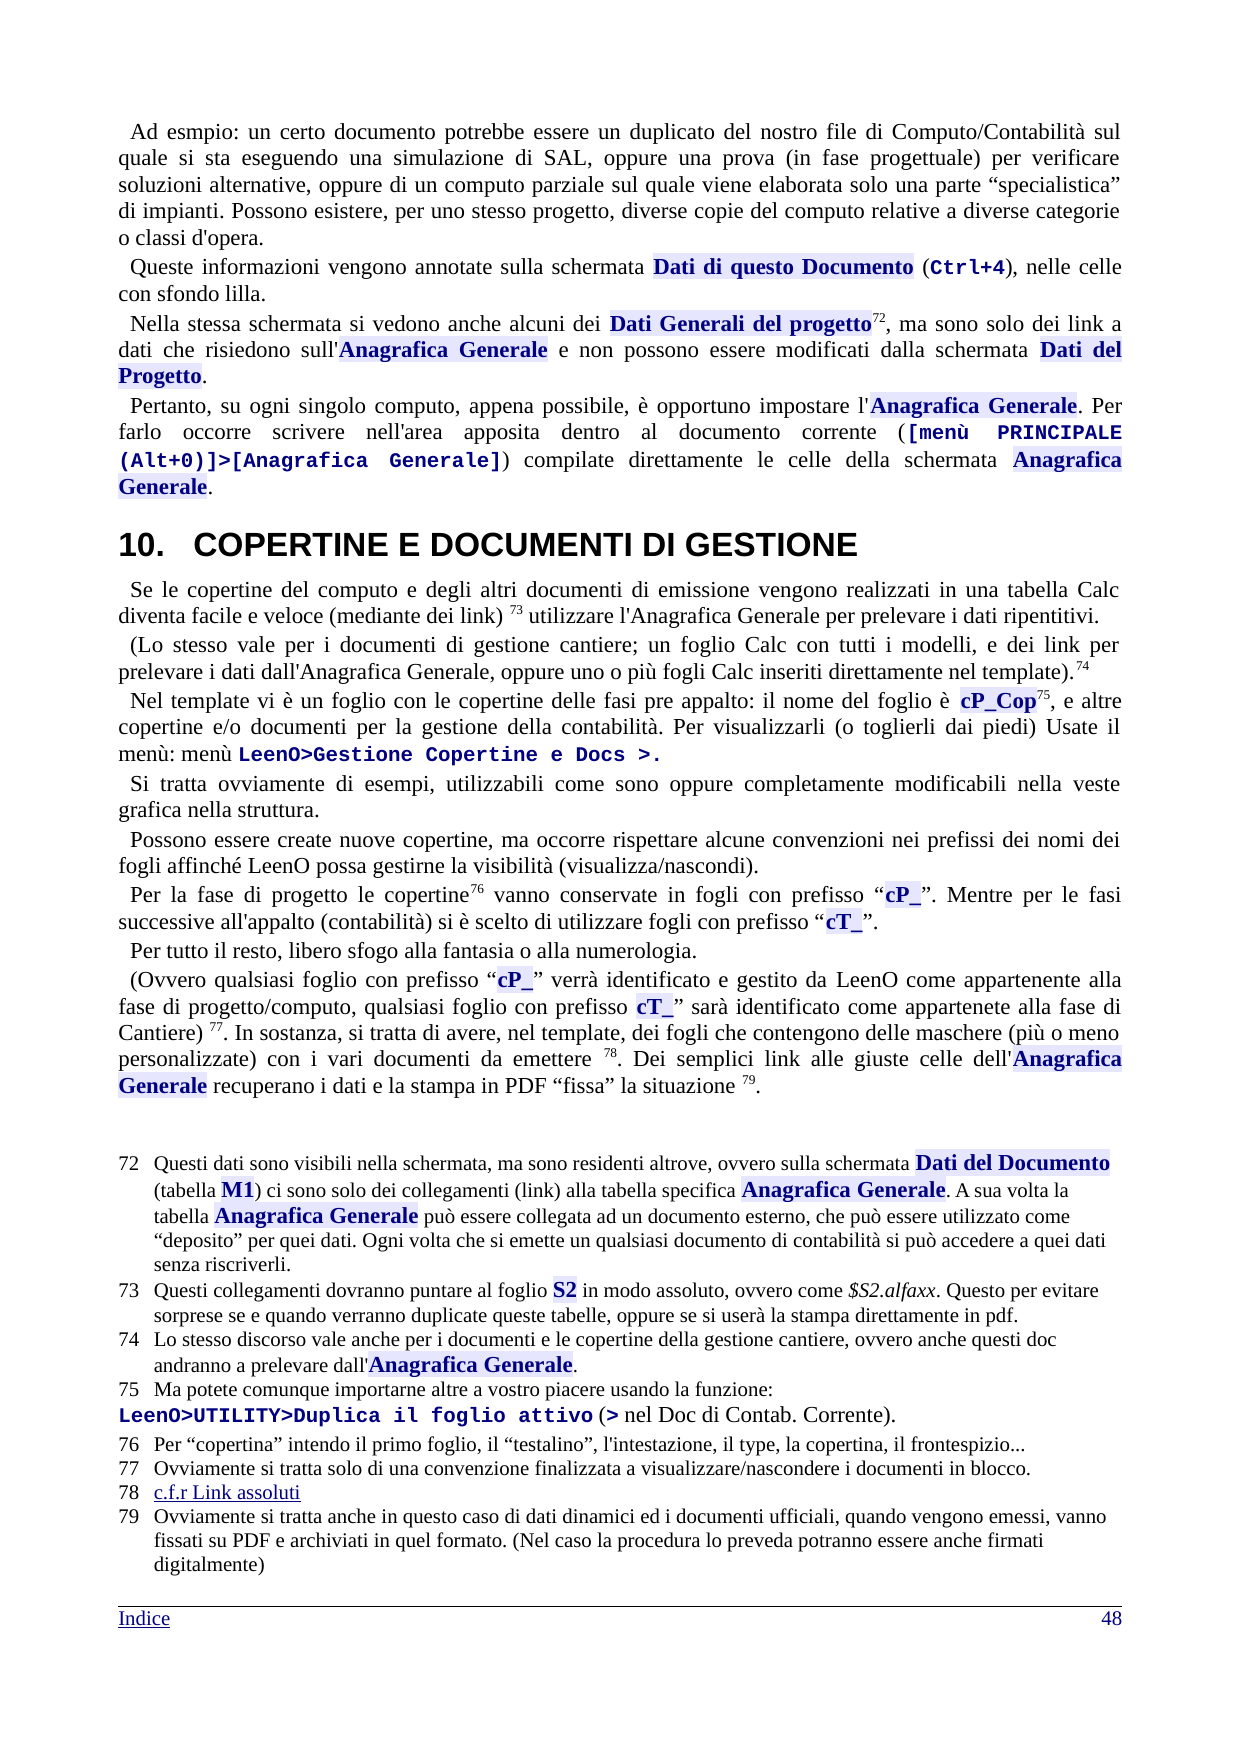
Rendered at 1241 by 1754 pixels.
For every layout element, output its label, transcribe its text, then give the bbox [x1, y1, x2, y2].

text Per tutto il resto, libero sfogo alla fantasia o alla numerologia. [118, 937, 1122, 963]
text Nella stessa schermata si vedono anche alcuni dei Dati Generali del progetto, ma sono solo dei link a dati che risiedono sull'Anagrafica Generale e non possono essere modificati dalla schermata Dati del Progetto. [118, 310, 1122, 389]
text Queste informazioni vengono annotate sulla schermata Dati di questo Documento (Ctrl+4), nelle celle con sfondo lilla. [118, 253, 1122, 307]
text Questi collegamenti dovranno puntare al foglio S2 in modo assoluto, ovvero come $S2.alfaxx. Questo per evitare sorprese se e quando verranno duplicate queste tabelle, oppure se si userà la stampa direttamente in pdf. [118, 1276, 1122, 1327]
list LeenO>UTILITY>Duplica il foglio attivo (> nel Doc di Contab. Corrente). [118, 1401, 1122, 1429]
text Ovviamente si tratta anche in questo caso di dati dinamici ed i documenti ufficiali, quando vengono emessi, vanno fissati su PDF e archiviati in quel formato. (Nel caso la procedura lo preveda potranno essere anche firmati digitalmente) [118, 1504, 1122, 1576]
text Lo stesso discorso vale anche per i documenti e le copertine della gestione cantiere, ovvero anche questi doc andranno a prelevare dall'Anagrafica Generale. [118, 1327, 1122, 1377]
text Ovviamente si tratta solo di una convenzione finalizzata a visualizzare/nascondere i documenti in blocco. [118, 1456, 1122, 1480]
text Pertanto, su ogni singolo computo, appena possibile, è opportuno impostare l'Anagrafica Generale. Per farlo occorre scrivere nell'area apposita dentro al documento corrente ([menù PRINCIPALE (Alt+0)]>[Anagrafica Generale]) compilate direttamente le celle della schermata Anagrafica Generale. [118, 392, 1122, 499]
text Possono essere create nuove copertine, ma occorre rispettare alcune convenzioni nei prefissi dei nomi dei fogli affinché LeenO possa gestirne la visibilità (visualizza/nascondi). [118, 826, 1122, 878]
text Per “copertina” intendo il primo foglio, il “testalino”, l'intestazione, il type, la copertina, il frontespizio... [118, 1432, 1122, 1456]
text Se le copertine del computo e degli altri documenti di emissione vengono realizzati in una tabella Calc diventa facile e veloce (mediante dei link) utilizzare l'Anagrafica Generale per prelevare i dati ripentitivi. [118, 576, 1122, 628]
text Questi dati sono visibili nella schermata, ma sono residenti altrove, ovvero sulla schermata Dati del Documento (tabella M1) ci sono solo dei collegamenti (link) alla tabella specifica Anagrafica Generale. A sua volta la tabella Anagrafica Generale può essere collegata ad un documento esterno, che può essere utilizzato come “deposito” per quei dati. Ogni volta che si emette un qualsiasi documento di contabilità si può accedere a quei dati senza riscriverli. [118, 1149, 1122, 1276]
subtitle COPERTINE E DOCUMENTI DI GESTIONE [118, 524, 1122, 563]
text (Lo stesso vale per i documenti di gestione cantiere; un foglio Calc con tutti i modelli, e dei link per prelevare i dati dall'Anagrafica Generale, oppure uno o più fogli Calc inseriti direttamente nel template). [118, 631, 1122, 684]
text c.f.r Link assoluti [118, 1480, 1122, 1504]
text Ad esmpio: un certo documento potrebbe essere un duplicato del nostro file di Computo/Contabilità sul quale si sta eseguendo una simulazione di SAL, oppure una prova (in fase progettuale) per verificare soluzioni alternative, oppure di un computo parziale sul quale viene elaborata solo una parte “specialistica” di impianti. Possono esistere, per uno stesso progetto, diverse copie del computo relative a diverse categorie o classi d'opera. [118, 118, 1122, 250]
text Si tratta ovviamente di esempi, utilizzabili come sono oppure completamente modificabili nella veste grafica nella struttura. [118, 770, 1122, 823]
text Nel template vi è un foglio con le copertine delle fasi pre appalto: il nome del foglio è cP_Cop, e altre copertine e/o documenti per la gestione della contabilità. Per visualizzarli (o toglierli dai piedi) Usate il menù: menù LeenO>Gestione Copertine e Docs >. [118, 687, 1122, 767]
text Per la fase di progetto le copertine vanno conservate in fogli con prefisso “cP_”. Mentre per le fasi successive all'appalto (contabilità) si è scelto di utilizzare fogli con prefisso “cT_”. [118, 881, 1122, 934]
text Ma potete comunque importarne altre a vostro piacere usando la funzione: [118, 1377, 1122, 1401]
text (Ovvero qualsiasi foglio con prefisso “cP_” verrà identificato e gestito da LeenO come appartenente alla fase di progetto/computo, qualsiasi foglio con prefisso cT_” sarà identificato come appartenete alla fase di Cantiere) . In sostanza, si tratta di avere, nel template, dei fogli che contengono delle maschere (più o meno personalizzate) con i vari documenti da emettere . Dei semplici link alle giuste celle dell'Anagrafica Generale recuperano i dati e la stampa in PDF “fissa” la situazione . [118, 966, 1122, 1098]
